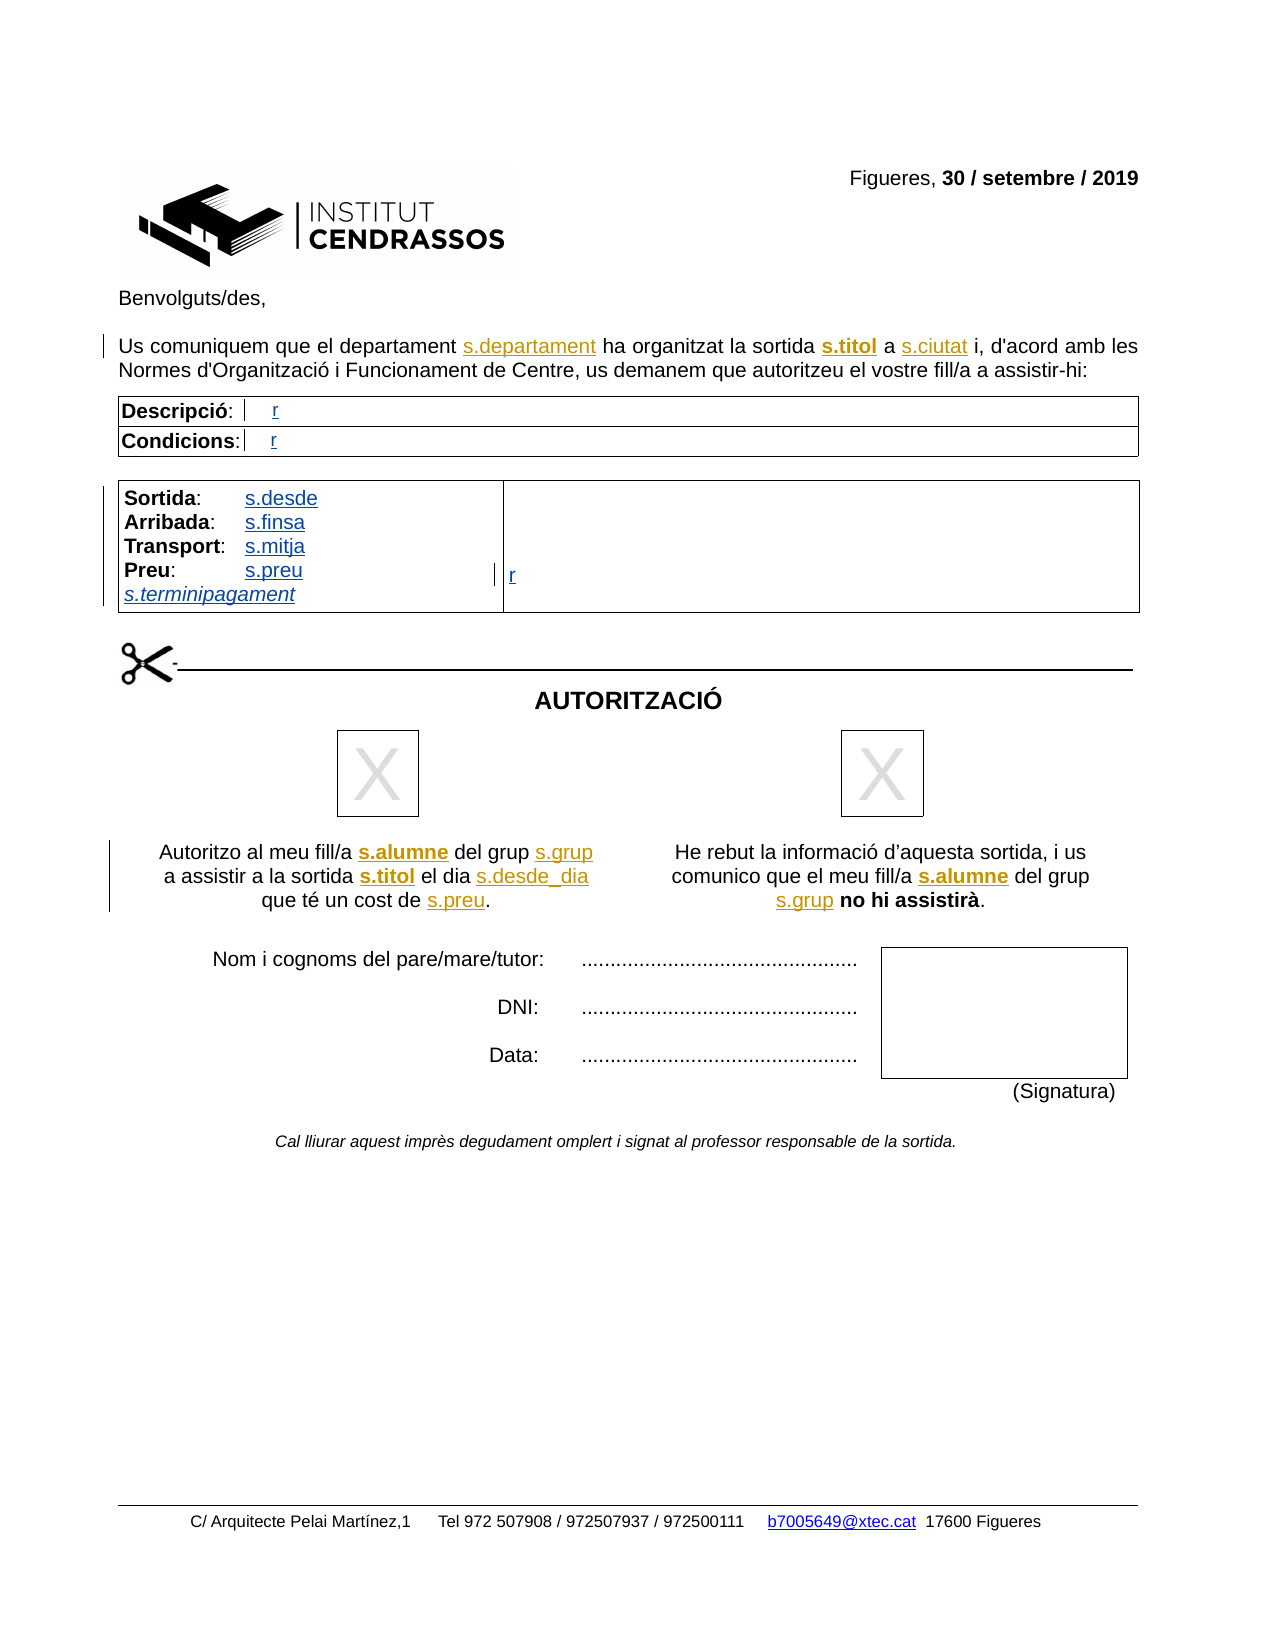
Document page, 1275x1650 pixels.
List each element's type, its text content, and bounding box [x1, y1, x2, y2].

text Benvolguts/des, [118, 286, 1138, 310]
table_header AUTORITZACIÓ Cal lliurar aquest imprès degudament omplert i signat al professor responsable de la sortida. [118, 626, 1138, 1157]
table_header [882, 948, 1127, 1078]
table_header (Signatura) [875, 941, 1133, 1108]
picture [121, 165, 515, 277]
table_header He rebut la informació d’aquesta sortida, i us comunico que el meu fill/a s.alumne del grup s.grup no hi assistirà. [628, 715, 1133, 927]
table_header r [270, 429, 1138, 451]
table_header X [338, 731, 418, 816]
table_header Descripció: [119, 397, 255, 426]
table_header [504, 481, 1139, 612]
picture [118, 639, 178, 686]
table_header [255, 397, 1138, 426]
text Figueres, 30 / setembre / 2019 [515, 166, 1138, 190]
text Us comuniquem que el departament s.departament ha organitzat la sortida s.titol a s.ciutat i, d'acord amb les Normes d'Organització i Funcionament de Centre, us demanem que autoritzeu el vostre fill/a a assistir-hi: [118, 334, 1138, 382]
table_header [509, 486, 1134, 538]
table_header X [842, 731, 923, 816]
table_header r [272, 399, 1137, 421]
table_header Nom i cognoms del pare/mare/tutor: ................................................ DNI: ................................................ Data: ................................................ [124, 941, 875, 1108]
table_header [513, 497, 1132, 533]
table_cell Condicions: [119, 427, 255, 456]
table_cell [255, 427, 1138, 456]
table_header Sortida: s.desde Arribada: s.finsa Transport: s.mitja Preu: s.preu s.terminipagament [119, 481, 503, 612]
table_header r [509, 563, 1134, 586]
table_header Autoritzo al meu fill/a s.alumne del grup s.grup a assistir a la sortida s.titol el dia s.desde_dia que té un cost de s.preu. [124, 715, 628, 927]
